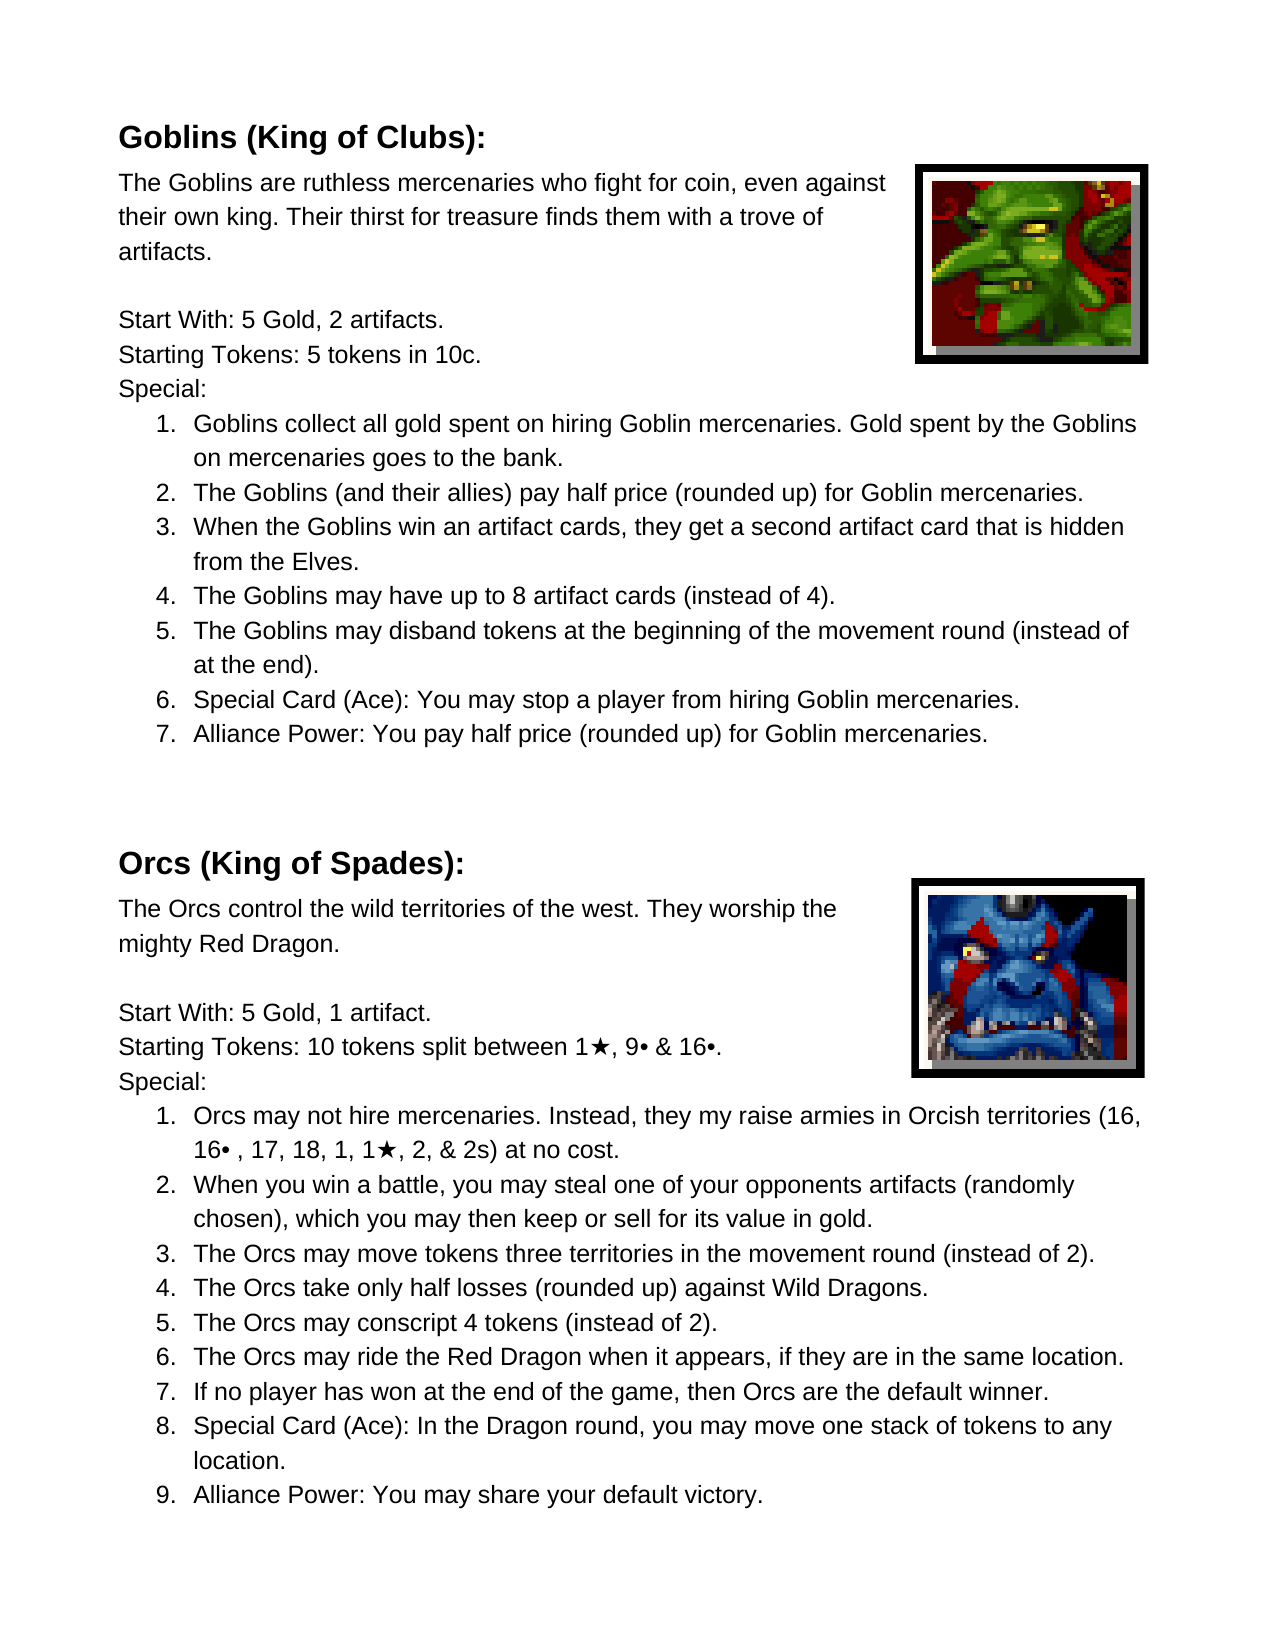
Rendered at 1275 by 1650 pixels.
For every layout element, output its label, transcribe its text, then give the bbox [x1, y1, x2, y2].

list The Goblins may have up to 8 artifact cards (instead of 4). [156, 581, 1157, 610]
list When the Goblins win an artifact cards, they get a second artifact card that is hidden from the Elves. [156, 512, 1157, 576]
list Special Card (Ace): You may stop a player from hiring Goblin mercenaries. [156, 685, 1157, 713]
text Starting Tokens: 5 tokens in 10c. [118, 340, 1157, 369]
text Start With: 5 Gold, 2 artifacts. [118, 305, 915, 334]
list Goblins collect all gold spent on hiring Goblin mercenaries. Gold spent by the Goblins on mercenaries goes to the bank. [156, 409, 1157, 472]
list When you win a battle, you may steal one of your opponents artifacts (randomly chosen), which you may then keep or sell for its value in gold. [156, 1170, 1157, 1233]
text The Orcs control the wild territories of the west. They worship the mighty Red Dragon. [118, 894, 911, 957]
list Alliance Power: You pay half price (rounded up) for Goblin mercenaries. [156, 719, 1157, 748]
text The Goblins are ruthless mercenaries who fight for coin, even against their own king. Their thirst for treasure finds them with a trove of artifacts. [118, 167, 915, 265]
list Special Card (Ace): In the Dragon round, you may move one stack of tokens to any location. [156, 1411, 1157, 1474]
picture [915, 164, 1149, 364]
list The Orcs may ride the Red Dragon when it appears, if they are in the same location. [156, 1342, 1157, 1371]
subtitle Goblins (King of Clubs): [118, 118, 1157, 155]
text Special: [118, 374, 1157, 403]
list Orcs may not hire mercenaries. Instead, they my raise armies in Orcish territories (16, 16• , 17, 18, 1, 1★, 2, & 2s) at no cost. [156, 1101, 1157, 1164]
list The Orcs may conscript 4 tokens (instead of 2). [156, 1308, 1157, 1337]
list If no player has won at the end of the game, then Orcs are the default winner. [156, 1377, 1157, 1406]
text Special: [118, 1066, 1157, 1095]
subtitle Orcs (King of Spades): [118, 845, 1157, 882]
list The Orcs may move tokens three territories in the movement round (instead of 2). [156, 1239, 1157, 1268]
list The Goblins may disband tokens at the beginning of the movement round (instead of at the end). [156, 616, 1157, 679]
picture [911, 878, 1145, 1078]
text Starting Tokens: 10 tokens split between 1★, 9• & 16•. [118, 1032, 911, 1061]
list The Goblins (and their allies) pay half price (rounded up) for Goblin mercenaries. [156, 478, 1157, 507]
list Alliance Power: You may share your default victory. [156, 1480, 1157, 1509]
list The Orcs take only half losses (rounded up) against Wild Dragons. [156, 1273, 1157, 1302]
text Start With: 5 Gold, 1 artifact. [118, 997, 911, 1026]
